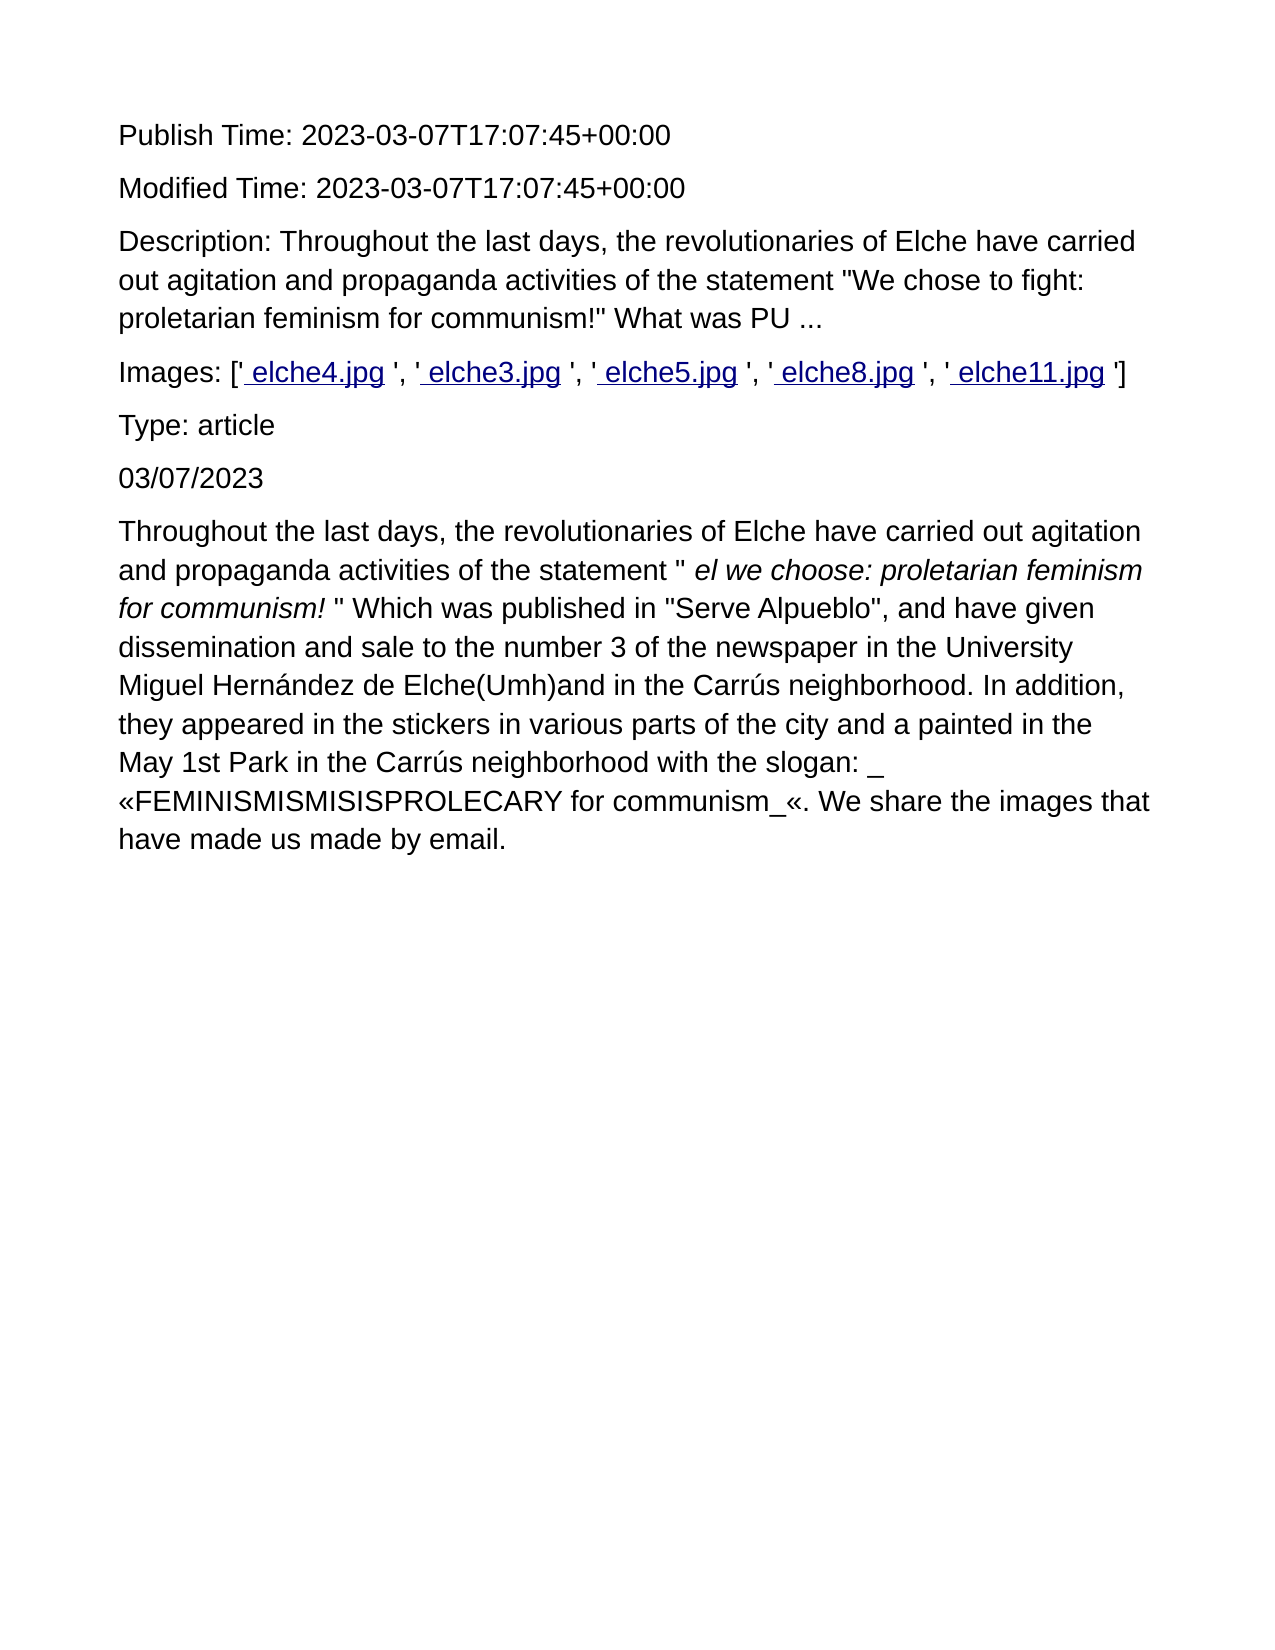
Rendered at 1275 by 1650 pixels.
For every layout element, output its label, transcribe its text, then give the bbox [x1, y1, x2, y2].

text Throughout the last days, the revolutionaries of Elche have carried out agitation and propaganda activities of the statement " el we choose: proletarian feminism for communism! " Which was published in "Serve Alpueblo", and have given dissemination and sale to the number 3 of the newspaper in the University Miguel Hernández de Elche(Umh)and in the Carrús neighborhood. In addition, they appeared in the stickers in various parts of the city and a painted in the May 1st Park in the Carrús neighborhood with the slogan: _ «FEMINISMISMISISPROLECARY for communism_«. We share the images that have made us made by email. [118, 514, 1157, 856]
text Type: article [118, 408, 1157, 441]
text 03/07/2023 [118, 461, 1157, 494]
text Description: Throughout the last days, the revolutionaries of Elche have carried out agitation and propaganda activities of the statement "We chose to fight: proletarian feminism for communism!" What was PU ... [118, 224, 1157, 335]
text Modified Time: 2023-03-07T17:07:45+00:00 [118, 171, 1157, 205]
text Publish Time: 2023-03-07T17:07:45+00:00 [118, 118, 1157, 152]
text Images: [' elche4.jpg ', ' elche3.jpg ', ' elche5.jpg ', ' elche8.jpg ', ' elche11.jpg '] [118, 354, 1157, 388]
